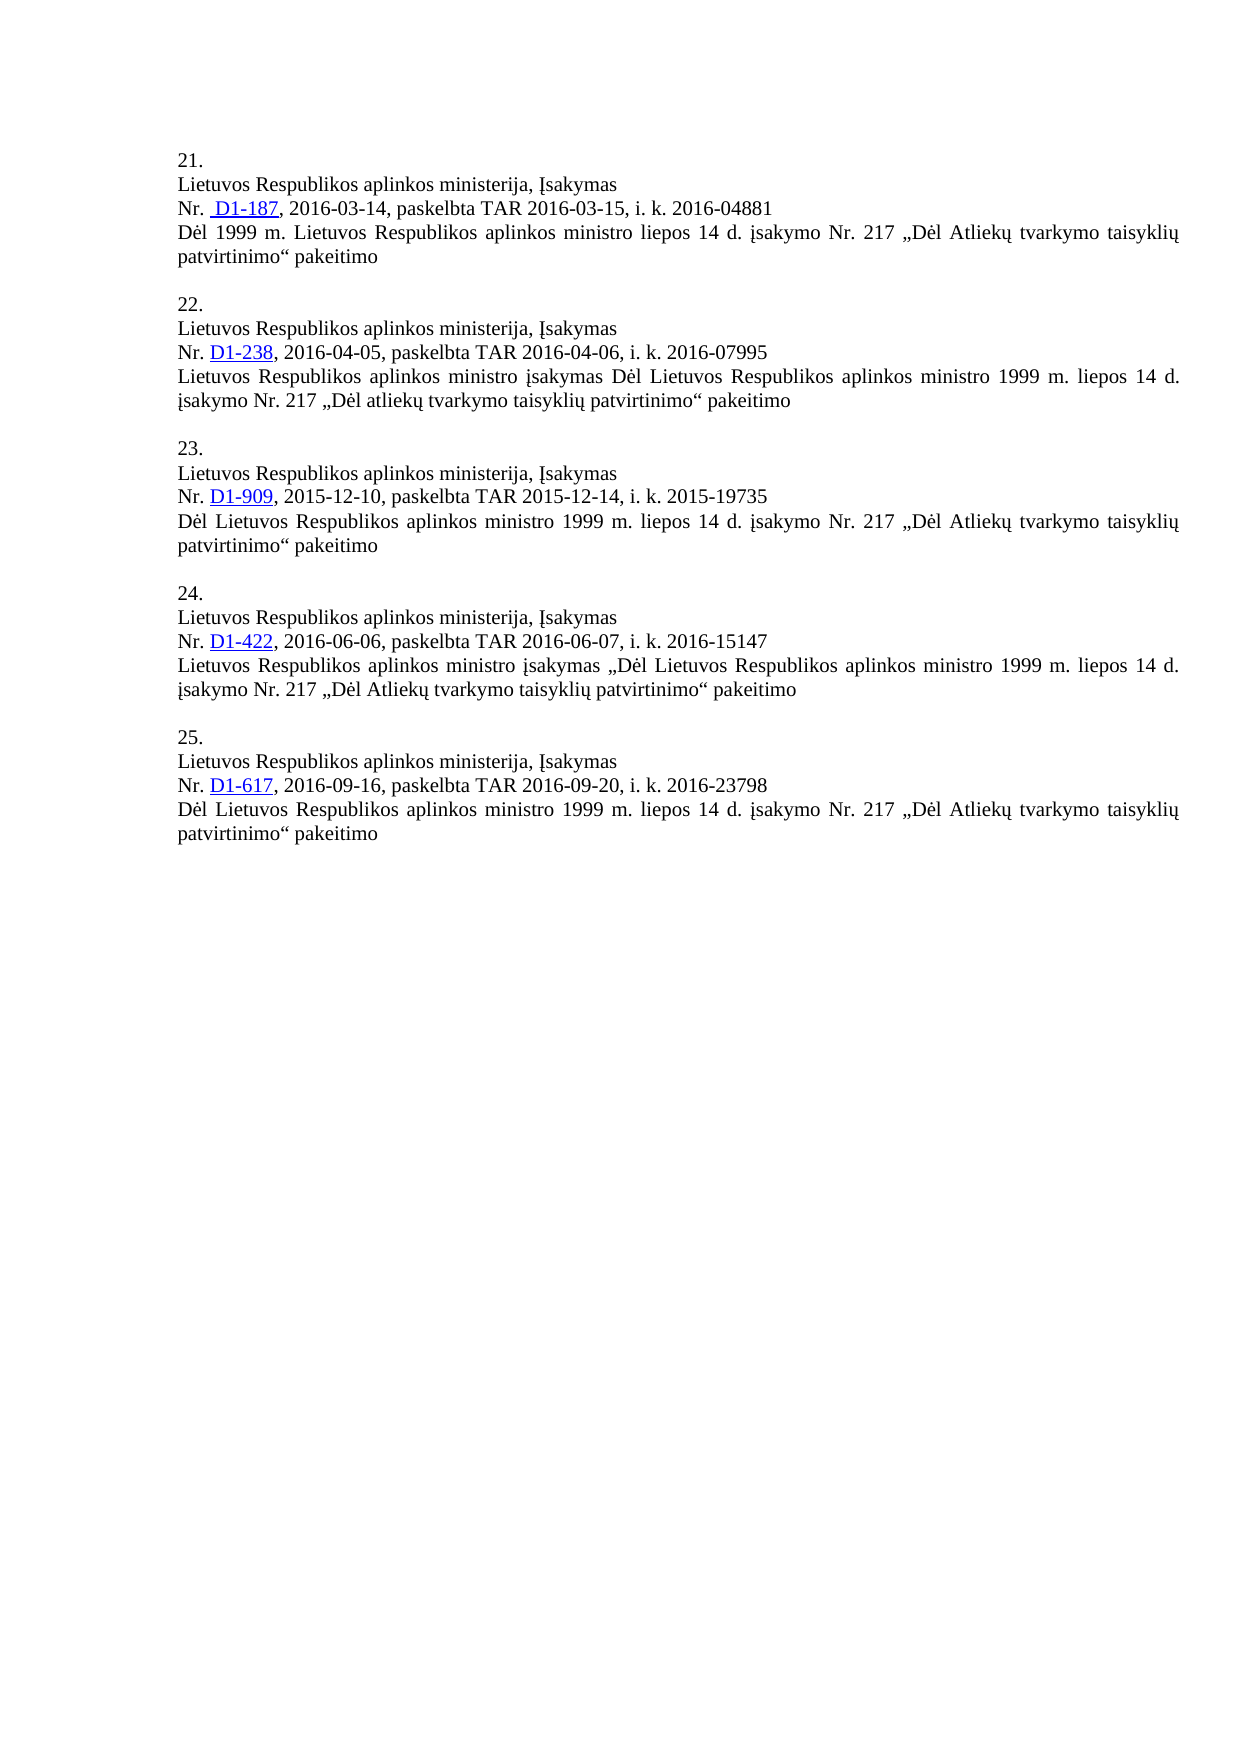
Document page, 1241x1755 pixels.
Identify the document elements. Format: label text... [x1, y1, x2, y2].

text 25. [177, 725, 1181, 749]
text Dėl 1999 m. Lietuvos Respublikos aplinkos ministro liepos 14 d. įsakymo Nr. 217 „Dėl Atliekų tvarkymo taisyklių patvirtinimo“ pakeitimo [177, 220, 1181, 268]
text Lietuvos Respublikos aplinkos ministerija, Įsakymas [177, 605, 1181, 629]
text 22. [177, 292, 1181, 316]
text 21. [177, 148, 1181, 172]
text Nr. D1-238, 2016-04-05, paskelbta TAR 2016-04-06, i. k. 2016-07995 [177, 340, 1181, 364]
text Lietuvos Respublikos aplinkos ministro įsakymas „Dėl Lietuvos Respublikos aplinkos ministro 1999 m. liepos 14 d. įsakymo Nr. 217 „Dėl Atliekų tvarkymo taisyklių patvirtinimo“ pakeitimo [177, 653, 1181, 701]
text Dėl Lietuvos Respublikos aplinkos ministro 1999 m. liepos 14 d. įsakymo Nr. 217 „Dėl Atliekų tvarkymo taisyklių patvirtinimo“ pakeitimo [177, 508, 1181, 557]
text 24. [177, 581, 1181, 605]
text Nr. D1-187, 2016-03-14, paskelbta TAR 2016-03-15, i. k. 2016-04881 [177, 196, 1181, 220]
text Nr. D1-909, 2015-12-10, paskelbta TAR 2015-12-14, i. k. 2015-19735 [177, 484, 1181, 508]
text 23. [177, 436, 1181, 460]
text Dėl Lietuvos Respublikos aplinkos ministro 1999 m. liepos 14 d. įsakymo Nr. 217 „Dėl Atliekų tvarkymo taisyklių patvirtinimo“ pakeitimo [177, 797, 1181, 845]
text Lietuvos Respublikos aplinkos ministerija, Įsakymas [177, 749, 1181, 773]
text Nr. D1-422, 2016-06-06, paskelbta TAR 2016-06-07, i. k. 2016-15147 [177, 629, 1181, 653]
text Lietuvos Respublikos aplinkos ministerija, Įsakymas [177, 460, 1181, 484]
text Lietuvos Respublikos aplinkos ministerija, Įsakymas [177, 172, 1181, 196]
text Lietuvos Respublikos aplinkos ministerija, Įsakymas [177, 316, 1181, 340]
text Nr. D1-617, 2016-09-16, paskelbta TAR 2016-09-20, i. k. 2016-23798 [177, 773, 1181, 797]
text Lietuvos Respublikos aplinkos ministro įsakymas Dėl Lietuvos Respublikos aplinkos ministro 1999 m. liepos 14 d. įsakymo Nr. 217 „Dėl atliekų tvarkymo taisyklių patvirtinimo“ pakeitimo [177, 364, 1181, 412]
